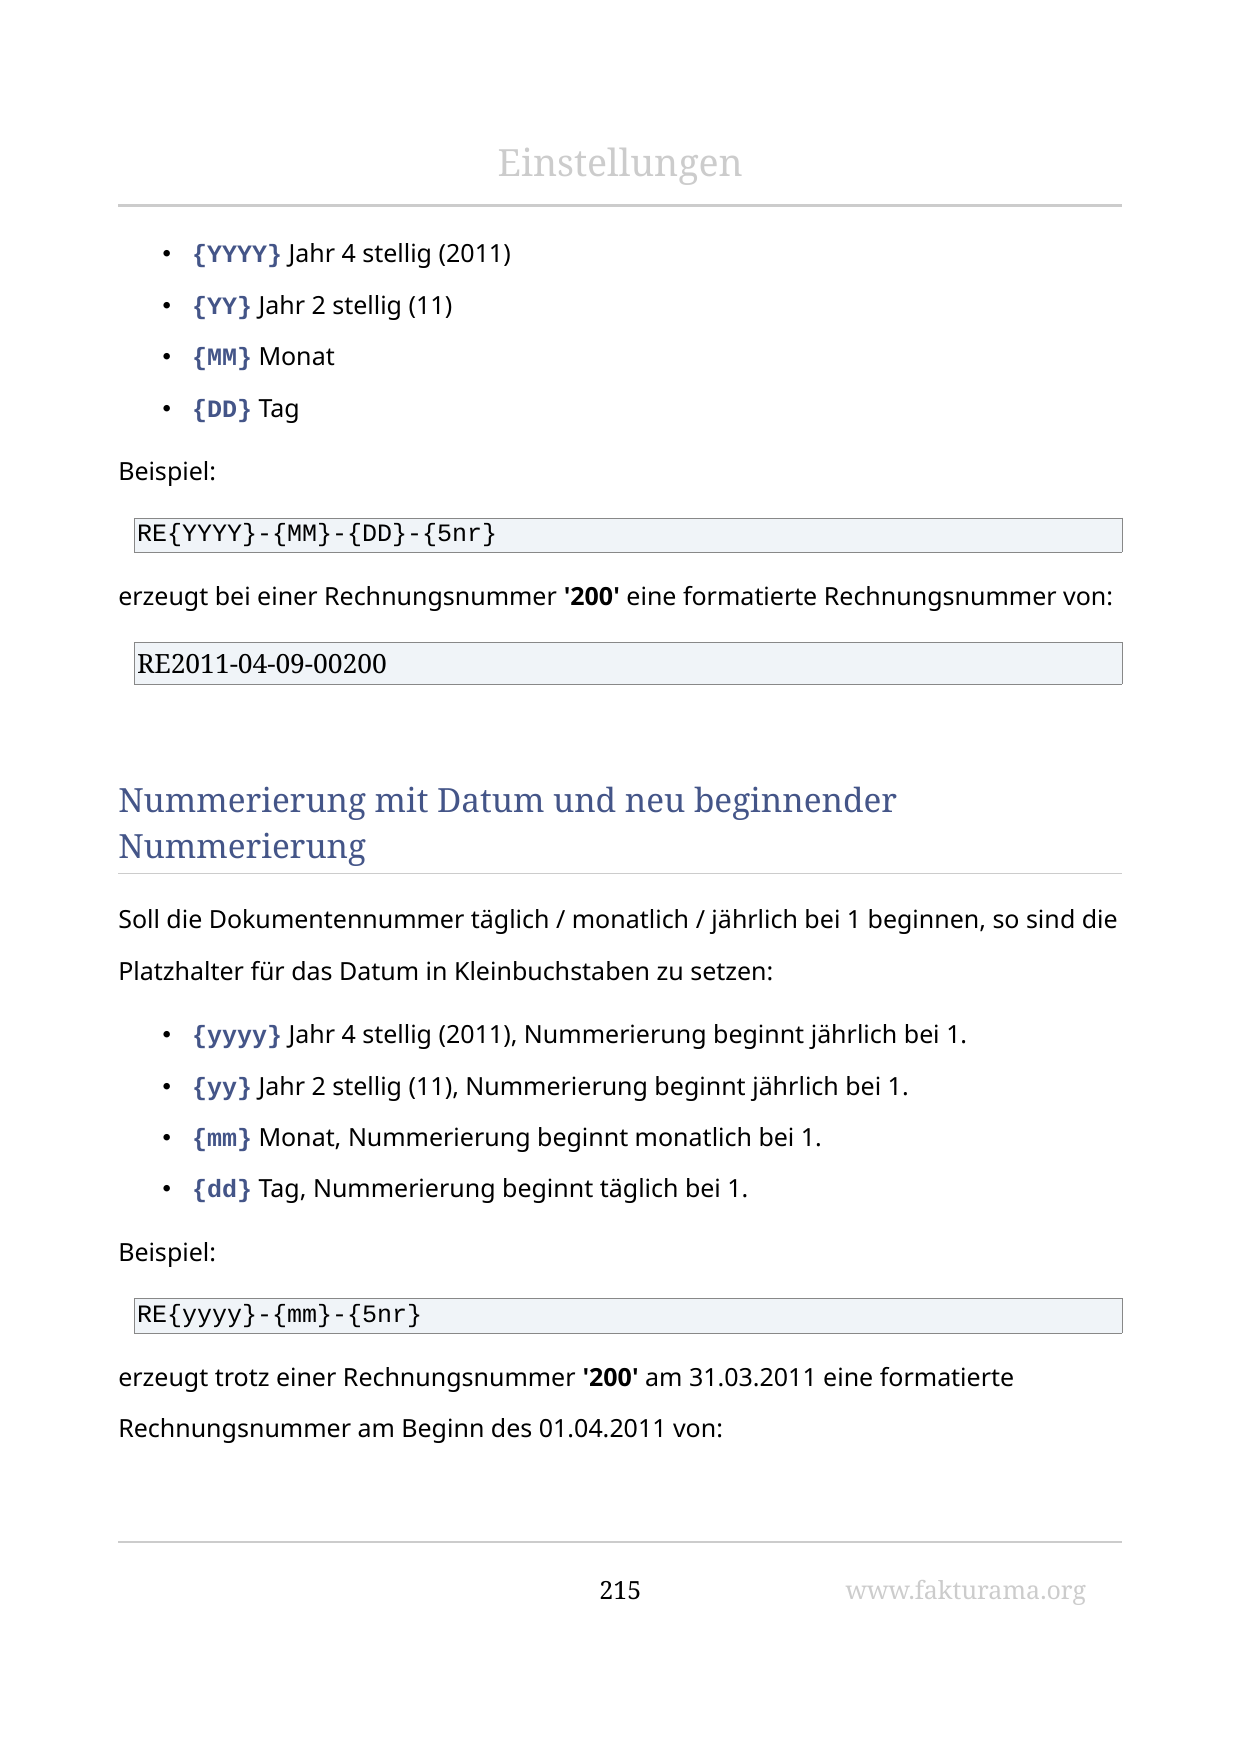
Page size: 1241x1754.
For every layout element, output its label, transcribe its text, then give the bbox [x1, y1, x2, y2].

text RE2011-04-09-00200 [135, 643, 1122, 684]
list {DD} Tag [162, 390, 1122, 424]
text RE{yyyy}-{mm}-{5nr} [135, 1299, 1122, 1333]
list {YY} Jahr 2 stellig (11) [162, 287, 1122, 322]
list {yyyy} Jahr 4 stellig (2011), Nummerierung beginnt jährlich bei 1. [162, 1017, 1122, 1051]
list {MM} Monat [162, 339, 1122, 373]
list {dd} Tag, Nummerierung beginnt täglich bei 1. [162, 1171, 1122, 1205]
text erzeugt bei einer Rechnungsnummer '200' eine formatierte Rechnungsnummer von: [118, 579, 1122, 613]
text RE{YYYY}-{MM}-{DD}-{5nr} [135, 519, 1122, 552]
list {mm} Monat, Nummerierung beginnt monatlich bei 1. [162, 1119, 1122, 1154]
list {yy} Jahr 2 stellig (11), Nummerierung beginnt jährlich bei 1. [162, 1068, 1122, 1102]
text Beispiel: [118, 454, 1122, 488]
text erzeugt trotz einer Rechnungsnummer '200' am 31.03.2011 eine formatierte Rechnungsnummer am Beginn des 01.04.2011 von: [118, 1359, 1122, 1444]
text Beispiel: [118, 1235, 1122, 1269]
text Soll die Dokumentennummer täglich / monatlich / jährlich bei 1 beginnen, so sind die Platzhalter für das Datum in Kleinbuchstaben zu setzen: [118, 902, 1122, 987]
subtitle Nummerierung mit Datum und neu beginnender Nummerierung [118, 777, 1122, 873]
list {YYYY} Jahr 4 stellig (2011) [162, 236, 1122, 270]
